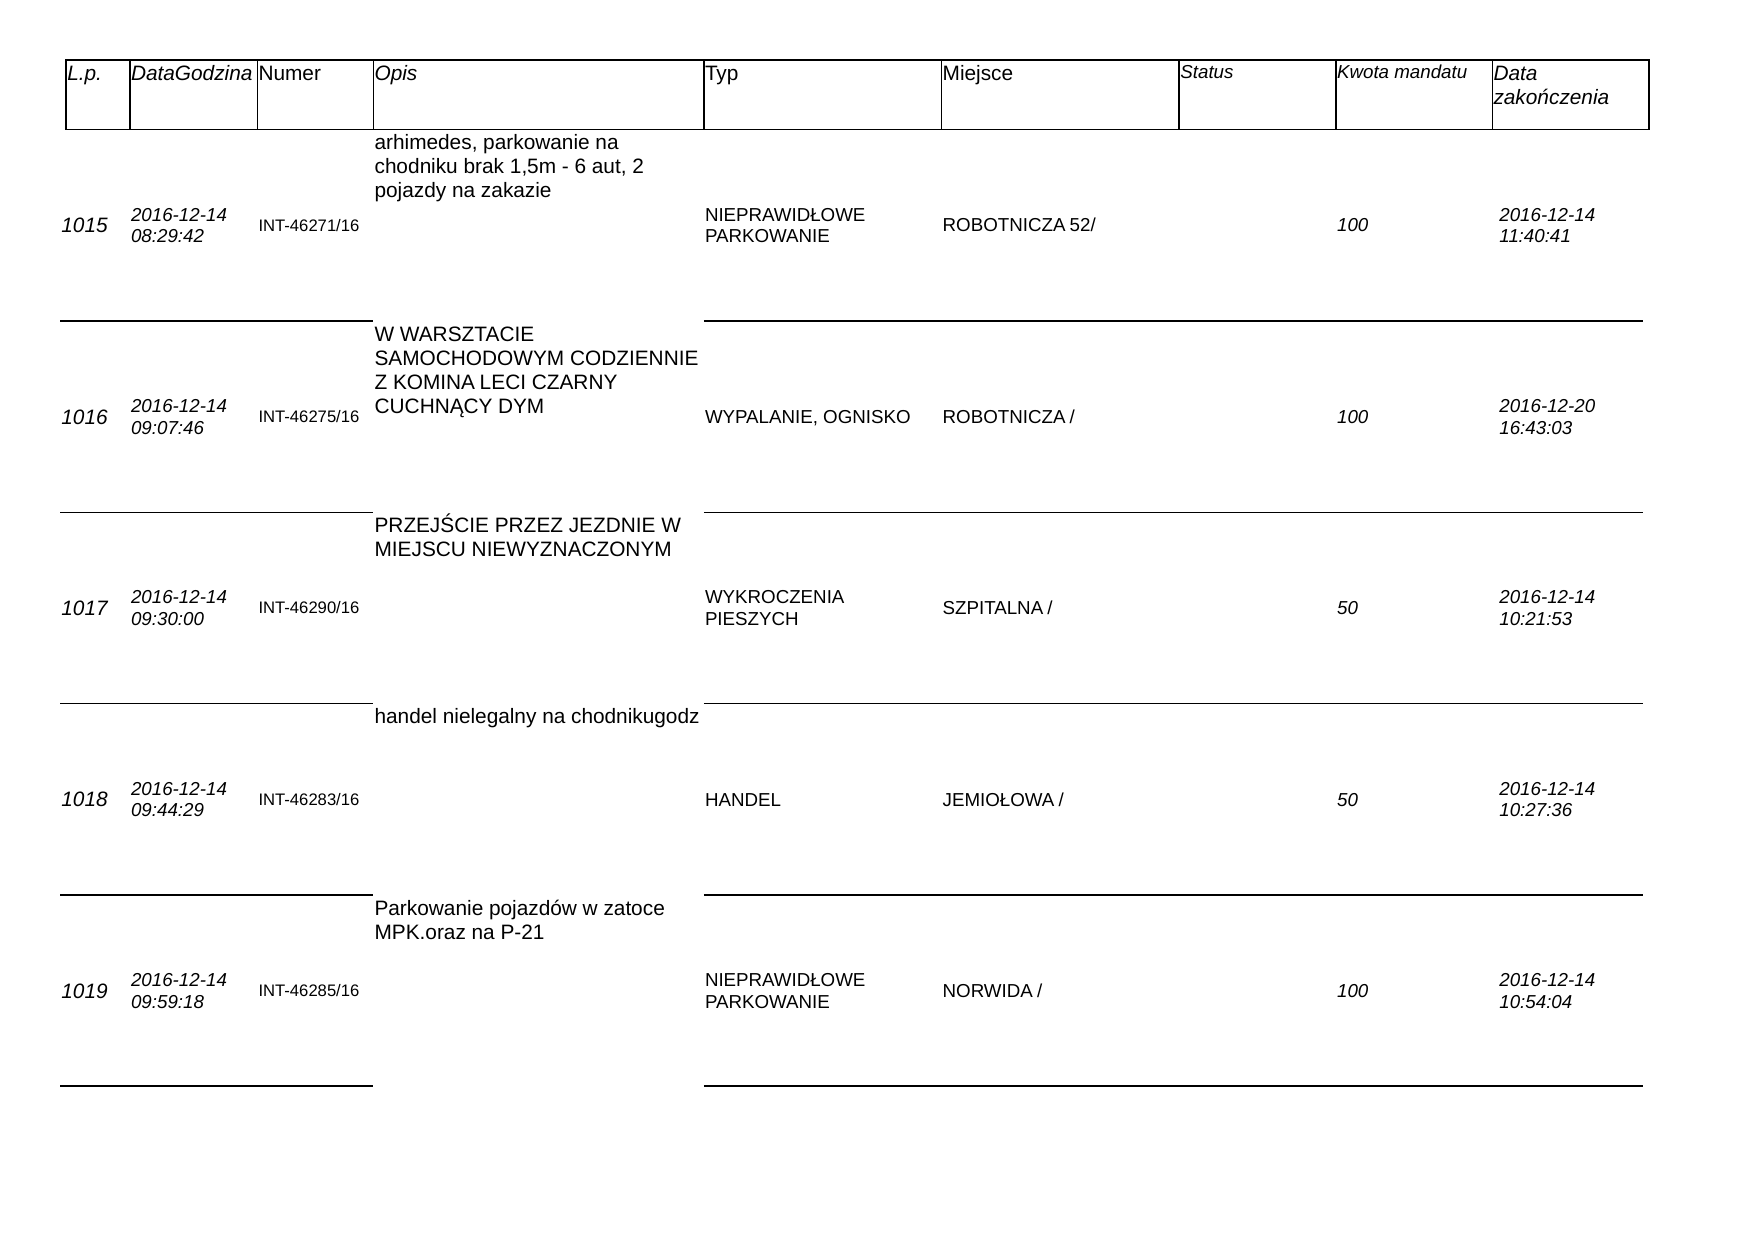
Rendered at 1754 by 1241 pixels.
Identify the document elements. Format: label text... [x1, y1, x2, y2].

table_cell HANDEL [704, 704, 941, 894]
table_cell WYKROCZENIA PIESZYCH [704, 513, 941, 703]
table_cell 1015 [60, 129, 130, 320]
table_cell INT-46283/16 [257, 704, 373, 894]
table_cell 100 [1336, 896, 1498, 1085]
table_cell ROBOTNICZA 52/ [941, 130, 1179, 320]
table_cell 2016-12-14 09:07:46 [130, 322, 257, 511]
table_cell 2016-12-14 10:27:36 [1498, 704, 1643, 894]
table_cell 2016-12-14 10:54:04 [1498, 896, 1643, 1085]
table_cell [1179, 322, 1336, 511]
table_cell INT-46290/16 [257, 513, 373, 703]
table_cell 1018 [60, 704, 130, 894]
table_cell INT-46285/16 [257, 896, 373, 1085]
table_cell NORWIDA / [941, 896, 1179, 1085]
table_cell NIEPRAWIDŁOWE PARKOWANIE [704, 130, 941, 320]
table_cell ROBOTNICZA / [941, 322, 1179, 511]
table_cell NIEPRAWIDŁOWE PARKOWANIE [704, 896, 941, 1085]
table_cell [1643, 130, 1649, 320]
table_header L.p. [67, 61, 129, 129]
table_cell 50 [1336, 704, 1498, 894]
table_cell [1179, 513, 1336, 703]
table_cell 2016-12-14 09:59:18 [130, 896, 257, 1085]
table_cell [1643, 320, 1649, 511]
table_cell 2016-12-14 11:40:41 [1498, 130, 1643, 320]
table_cell [1643, 703, 1649, 894]
table_header Status [1180, 61, 1335, 129]
table_header Kwota mandatu [1337, 61, 1492, 129]
table_cell 2016-12-20 16:43:03 [1498, 322, 1643, 511]
table_cell [1643, 511, 1649, 703]
table_cell 1016 [60, 322, 130, 511]
table_cell JEMIOŁOWA / [941, 704, 1179, 894]
table_cell 2016-12-14 09:30:00 [130, 513, 257, 703]
table_header Numer [258, 61, 373, 129]
table_header Miejsce [942, 61, 1178, 129]
table_cell 100 [1336, 130, 1498, 320]
table_cell [1179, 896, 1336, 1085]
table_cell 1017 [60, 513, 130, 703]
table_cell [1179, 130, 1336, 320]
table_cell INT-46275/16 [257, 322, 373, 511]
table_cell 50 [1336, 513, 1498, 703]
table_cell 1019 [60, 896, 130, 1085]
table_cell 2016-12-14 08:29:42 [130, 130, 257, 320]
table_cell 2016-12-14 09:44:29 [130, 704, 257, 894]
table_header Data zakończenia [1493, 61, 1648, 129]
table_cell [1179, 704, 1336, 894]
table_cell PRZEJŚCIE PRZEZ JEZDNIE W MIEJSCU NIEWYZNACZONYM [373, 511, 704, 703]
table_cell 100 [1336, 322, 1498, 511]
table_header [60, 59, 65, 129]
table_header Opis [374, 61, 703, 129]
table_cell handel nielegalny na chodnikugodz [373, 703, 704, 894]
table_header Typ [705, 61, 941, 129]
table_header DataGodzina [131, 61, 257, 129]
table_cell SZPITALNA / [941, 513, 1179, 703]
table_cell [1643, 894, 1649, 1085]
table_cell 2016-12-14 10:21:53 [1498, 513, 1643, 703]
table_cell arhimedes, parkowanie na chodniku brak 1,5m - 6 aut, 2 pojazdy na zakazie [373, 130, 704, 320]
table_cell WYPALANIE, OGNISKO [704, 322, 941, 511]
table_cell Parkowanie pojazdów w zatoce MPK.oraz na P-21 [373, 894, 704, 1085]
table_cell W WARSZTACIE SAMOCHODOWYM CODZIENNIE Z KOMINA LECI CZARNY CUCHNĄCY DYM [373, 320, 704, 511]
table_cell INT-46271/16 [257, 130, 373, 320]
